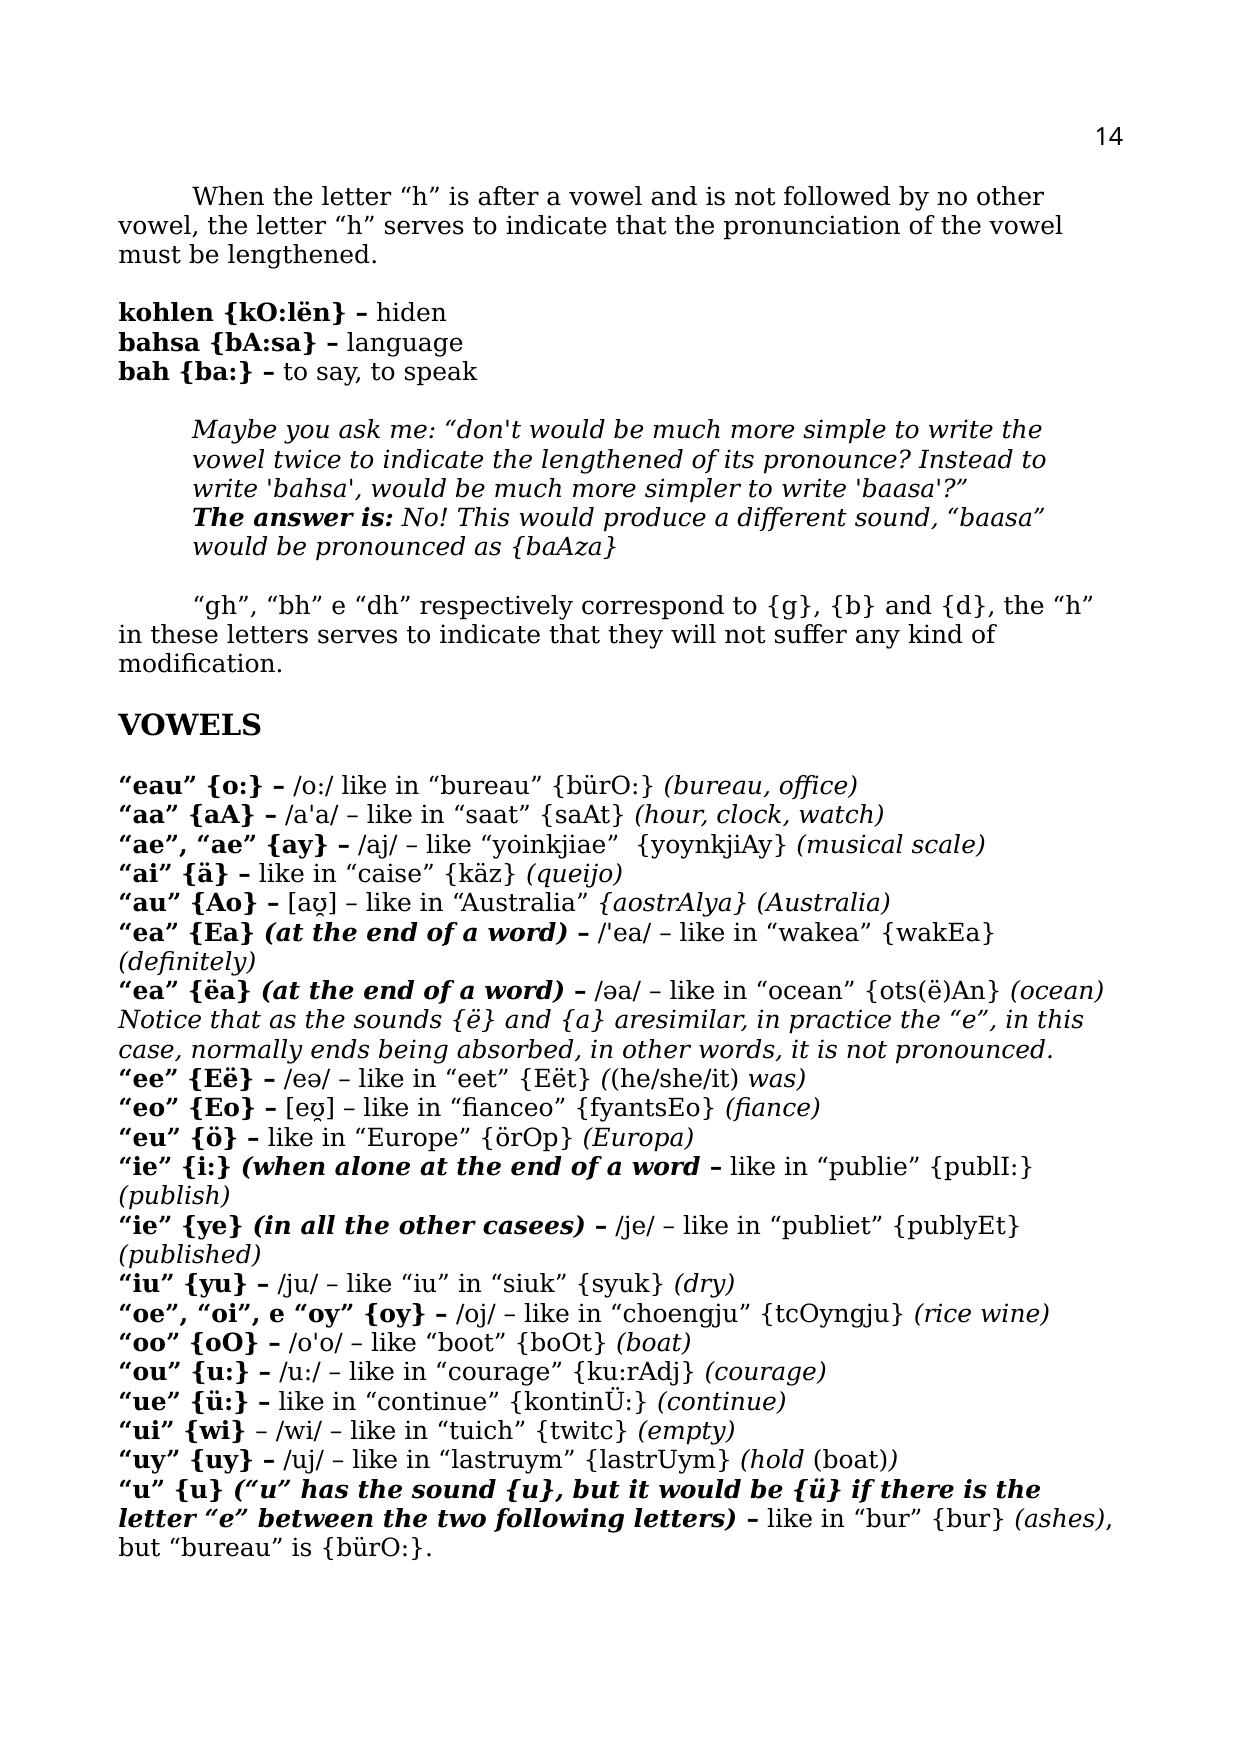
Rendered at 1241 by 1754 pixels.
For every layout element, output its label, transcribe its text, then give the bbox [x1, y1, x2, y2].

text “ue” {ü:} – like in “continue” {kontinÜ:} (continue) [118, 1387, 1123, 1416]
text “gh”, “bh” e “dh” respectively correspond to {g}, {b} and {d}, the “h” in these letters serves to indicate that they will not suffer any kind of modification. [118, 591, 1123, 678]
text “ie” {ye} (in all the other casees) – /je/ – like in “publiet” {publyEt} (published) [118, 1211, 1123, 1269]
text “eu” {ö} – like in “Europe” {örOp} (Europa) [118, 1123, 1123, 1152]
text “eau” {o:} – /o:/ like in “bureau” {bürO:} (bureau, office) [118, 771, 1123, 800]
text kohlen {kO:lën} – hiden [118, 298, 1123, 328]
text “ea” {Ea} (at the end of a word) – /'ea/ – like in “wakea” {wakEa} (definitely) [118, 918, 1123, 976]
subtitle VOWELS [118, 707, 1123, 742]
text “iu” {yu} – /ju/ – like “iu” in “siuk” {syuk} (dry) [118, 1269, 1123, 1299]
text “au” {Ao} – [aʊ̯] – like in “Australia” {aostrAlya} (Australia) [118, 888, 1123, 918]
text The answer is: No! This would produce a different sound, “baasa” would be pronounced as {baAza} [192, 503, 1123, 562]
text bah {ba:} – to say, to speak [118, 357, 1123, 386]
text Maybe you ask me: “don't would be much more simple to write the vowel twice to indicate the lengthened of its pronounce? Instead to write 'bahsa', would be much more simpler to write 'baasa'?” [192, 416, 1123, 503]
text bahsa {bA:sa} – language [118, 328, 1123, 357]
text “ou” {u:} – /u:/ – like in “courage” {ku:rAdj} (courage) [118, 1357, 1123, 1387]
text “u” {u} (“u” has the sound {u}, but it would be {ü} if there is the letter “e” between the two following letters) – like in “bur” {bur} (ashes), but “bureau” is {bürO:}. [118, 1475, 1123, 1563]
text “oe”, “oi”, e “oy” {oy} – /oj/ – like in “choengju” {tcOyngju} (rice wine) [118, 1299, 1123, 1328]
text “aa” {aA} – /a'a/ – like in “saat” {saAt} (hour, clock, watch) [118, 800, 1123, 830]
text “ea” {ëa} (at the end of a word) – /əa/ – like in “ocean” {ots(ë)An} (ocean) Notice that as the sounds {ë} and {a} aresimilar, in practice the “e”, in this case, normally ends being absorbed, in other words, it is not pronounced. [118, 976, 1123, 1064]
text “ee” {Eë} – /eə/ – like in “eet” {Eët} ((he/she/it) was) [118, 1064, 1123, 1093]
text When the letter “h” is after a vowel and is not followed by no other vowel, the letter “h” serves to indicate that the pronunciation of the vowel must be lengthened. [118, 182, 1123, 269]
text “ie” {i:} (when alone at the end of a word – like in “publie” {publI:} (publish) [118, 1152, 1123, 1211]
text “eo” {Eo} – [eʊ̯] – like in “fianceo” {fyantsEo} (fiance) [118, 1093, 1123, 1123]
text “uy” {uy} – /uj/ – like in “lastruym” {lastrUym} (hold (boat)) [118, 1446, 1123, 1475]
text “ai” {ä} – like in “caise” {käz} (queijo) [118, 859, 1123, 888]
text “oo” {oO} – /o'o/ – like “boot” {boOt} (boat) [118, 1328, 1123, 1357]
text “ui” {wi} – /wi/ – like in “tuich” {twitc} (empty) [118, 1416, 1123, 1446]
text “ae”, “ae” {ay} – /aj/ – like “yoinkjiae” {yoynkjiAy} (musical scale) [118, 830, 1123, 859]
